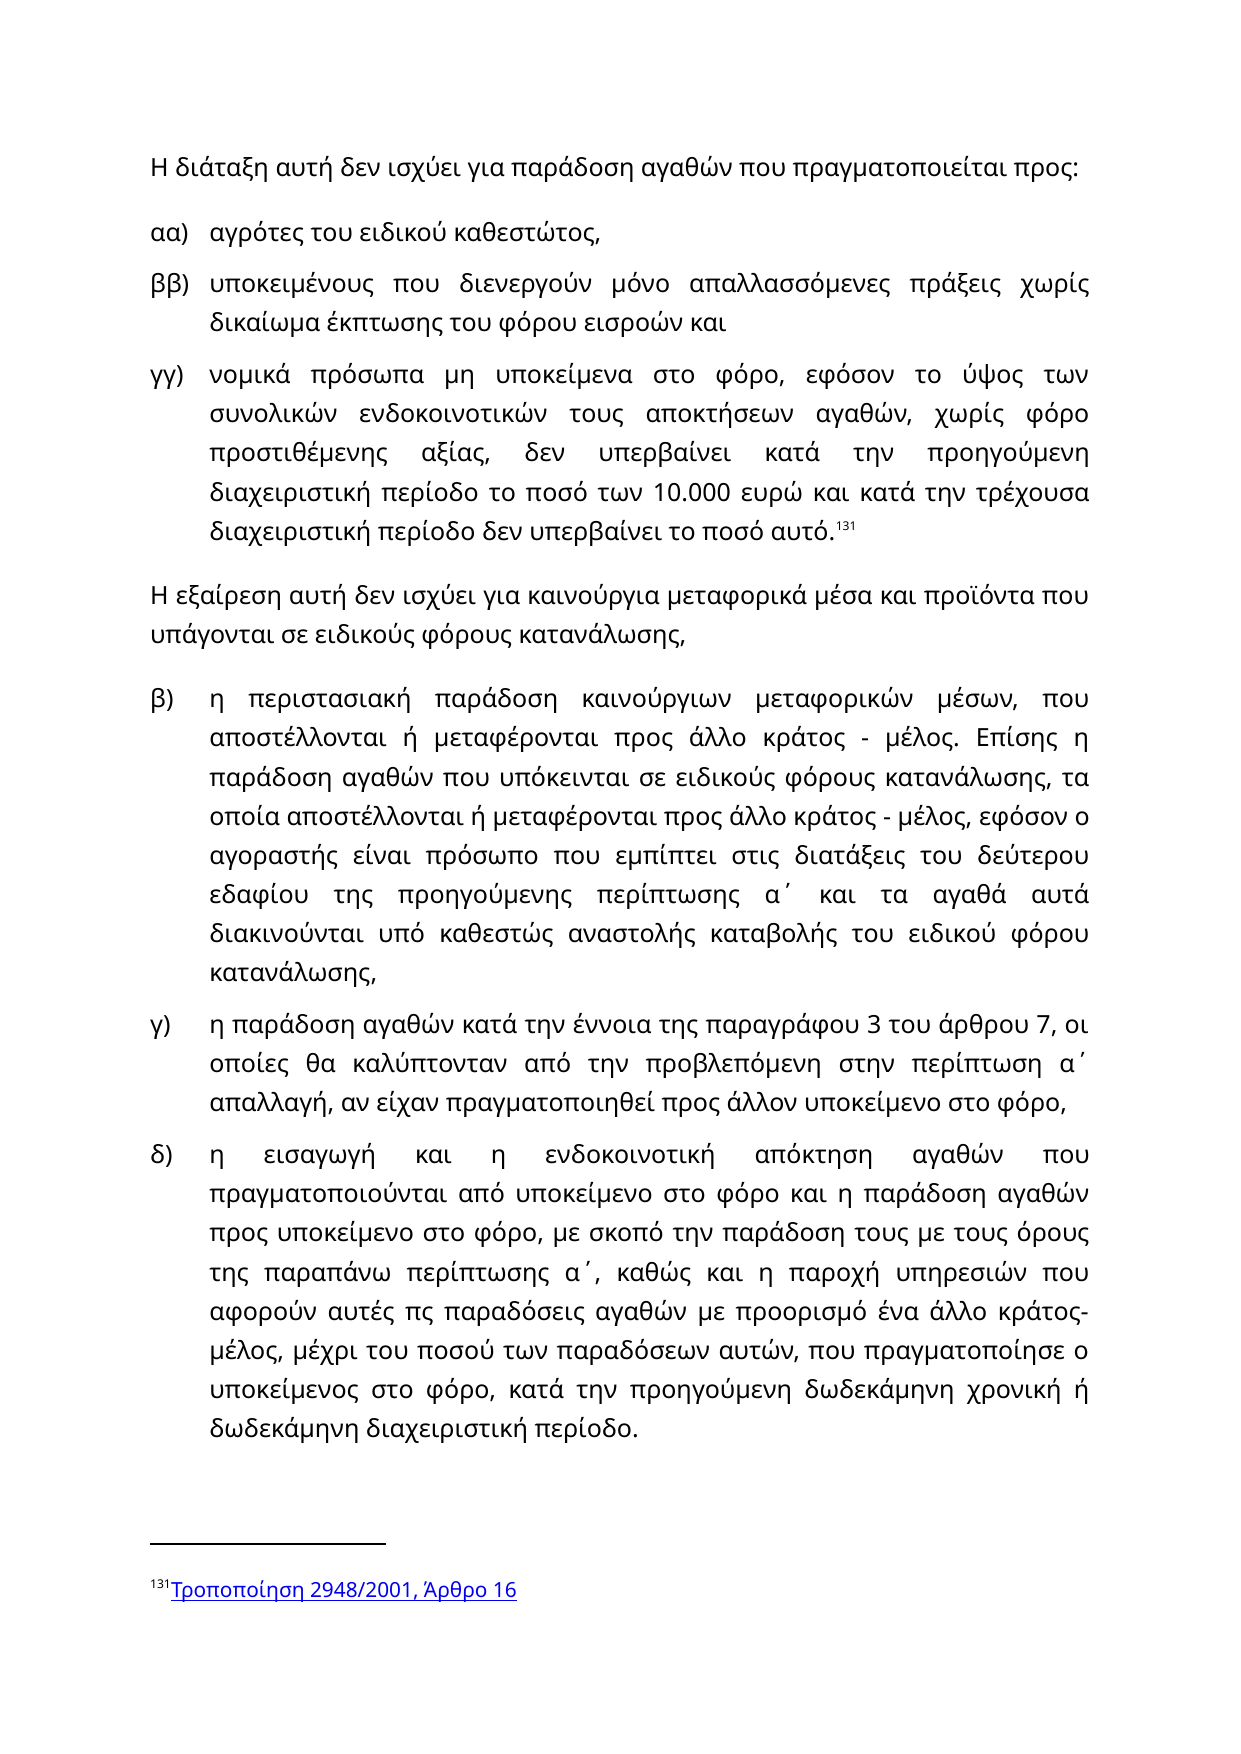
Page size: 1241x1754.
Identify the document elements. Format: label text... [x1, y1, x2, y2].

text Η εξαίρεση αυτή δεν ισχύει για καινούργια μεταφορικά μέσα και προϊόντα που υπάγονται σε ειδικούς φόρους κατανάλωσης, [150, 577, 1090, 651]
text Η διάταξη αυτή δεν ισχύει για παράδοση αγαθών που πραγματοποιείται προς: [150, 150, 1090, 184]
list β) η περιστασιακή παράδοση καινούργιων μεταφορικών μέσων, που αποστέλλονται ή μεταφέρονται προς άλλο κράτος - μέλος. Επίσης η παράδοση αγαθών που υπόκεινται σε ειδικούς φόρους κατανάλωσης, τα οποία αποστέλλονται ή μεταφέρονται προς άλλο κράτος - μέλος, εφόσον ο αγοραστής είναι πρόσωπο που εμπίπτει στις διατάξεις του δεύτερου εδαφίου της προηγούμενης περίπτωσης α΄ και τα αγαθά αυτά διακινούνται υπό καθεστώς αναστολής καταβολής του ειδικού φόρου κατανάλωσης, [150, 681, 1090, 989]
list δ) η εισαγωγή και η ενδοκοινοτική απόκτηση αγαθών που πραγματοποιούνται από υποκείμενο στο φόρο και η παράδοση αγαθών προς υποκείμενο στο φόρο, με σκοπό την παράδοση τους με τους όρους της παραπάνω περίπτωσης α΄, καθώς και η παροχή υπηρεσιών που αφορούν αυτές πς παραδόσεις αγαθών με προορισμό ένα άλλο κράτος-μέλος, μέχρι του ποσού των παραδόσεων αυτών, που πραγματοποίησε ο υποκείμενος στο φόρο, κατά την προηγούμενη δωδεκάμηνη χρονική ή δωδεκάμηνη διαχειριστική περίοδο. [150, 1137, 1090, 1445]
list αα) αγρότες του ειδικού καθεστώτος, [150, 214, 1090, 248]
list γγ) νομικά πρόσωπα μη υποκείμενα στο φόρο, εφόσον το ύψος των συνολικών ενδοκοινοτικών τους αποκτήσεων αγαθών, χωρίς φόρο προστιθέμενης αξίας, δεν υπερβαίνει κατά την προηγούμενη διαχειριστική περίοδο το ποσό των 10.000 ευρώ και κατά την τρέχουσα διαχειριστική περίοδο δεν υπερβαίνει το ποσό αυτό. [150, 357, 1090, 547]
list γ) η παράδοση αγαθών κατά την έννοια της παραγράφου 3 του άρθρου 7, οι οποίες θα καλύπτονταν από την προβλεπόμενη στην περίπτωση α΄ απαλλαγή, αν είχαν πραγματοποιηθεί προς άλλον υποκείμενο στο φόρο, [150, 1007, 1090, 1119]
text Τροποποίηση 2948/2001, Άρθρο 16 [150, 1576, 1090, 1604]
list ββ) υποκειμένους που διενεργούν μόνο απαλλασσόμενες πράξεις χωρίς δικαίωμα έκπτωσης του φόρου εισροών και [150, 266, 1090, 339]
